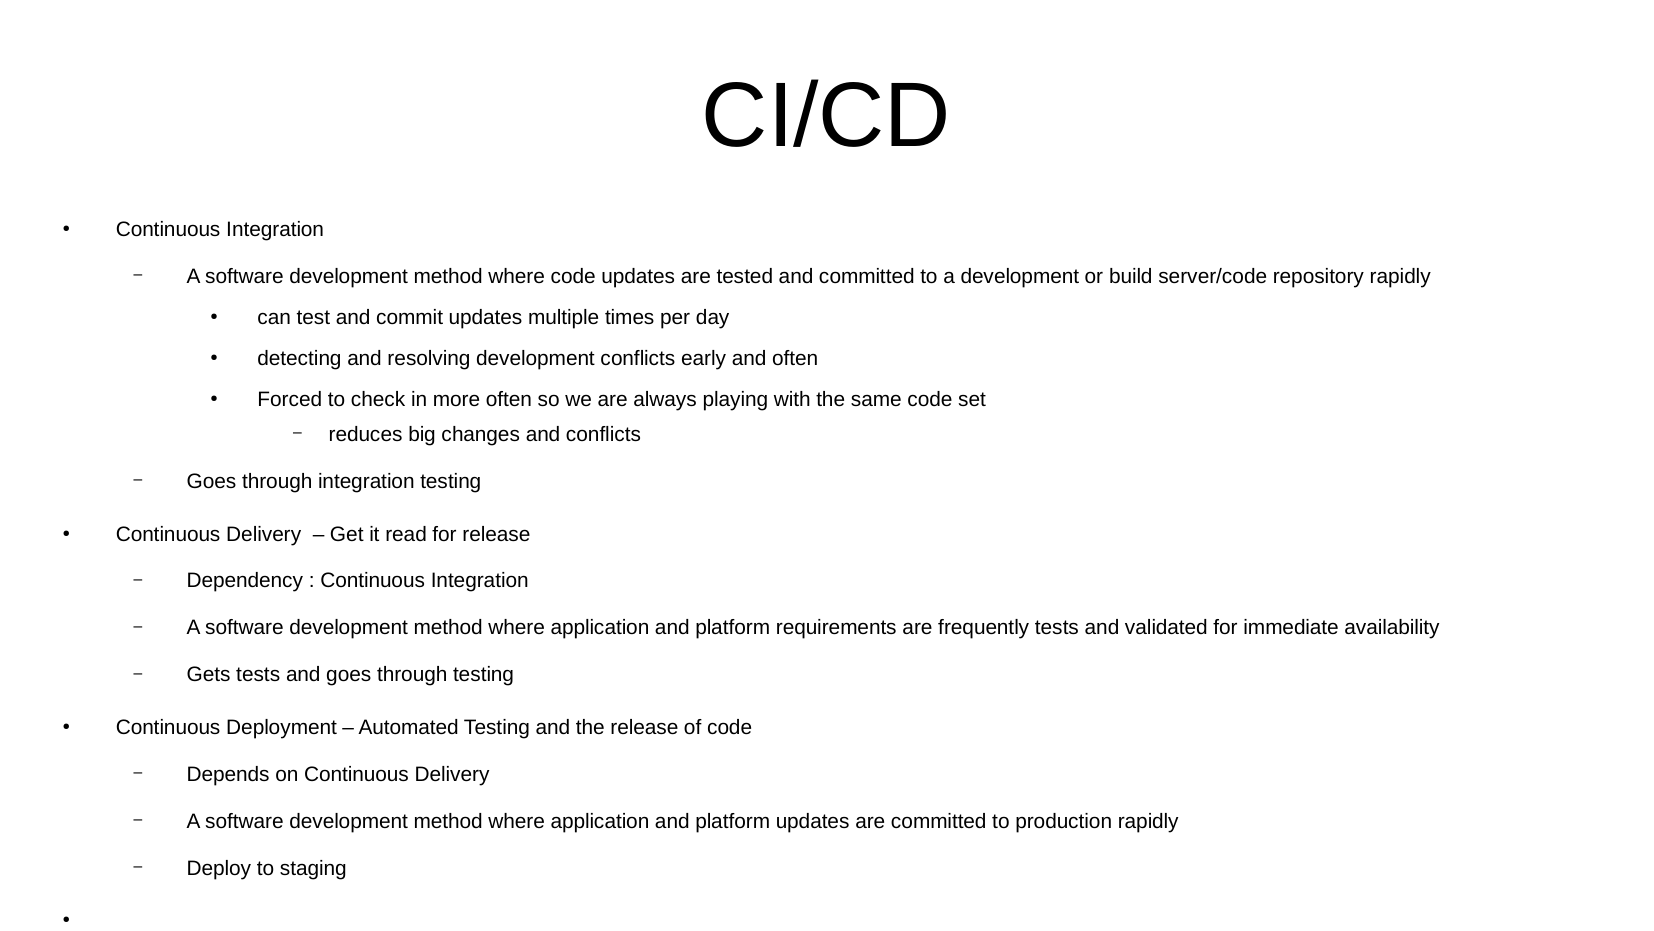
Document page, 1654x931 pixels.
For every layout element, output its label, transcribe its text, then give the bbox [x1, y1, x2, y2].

title CI/CD [82, 37, 1571, 193]
list Continuous Integration A software development method where code updates are tested and committed to a development or build server/code repository rapidly can test and commit updates multiple times per day detecting and resolving development conflicts early and often Forced to check in more often so we are always playing with the same code set reduces big changes and conflicts Goes through integration testing Continuous Delivery – Get it read for release Dependency : Continuous Integration A software development method where application and platform requirements are frequently tests and validated for immediate availability Gets tests and goes through testing Continuous Deployment – Automated Testing and the release of code Depends on Continuous Delivery A software development method where application and platform updates are committed to production rapidly Deploy to staging [45, 217, 1571, 901]
